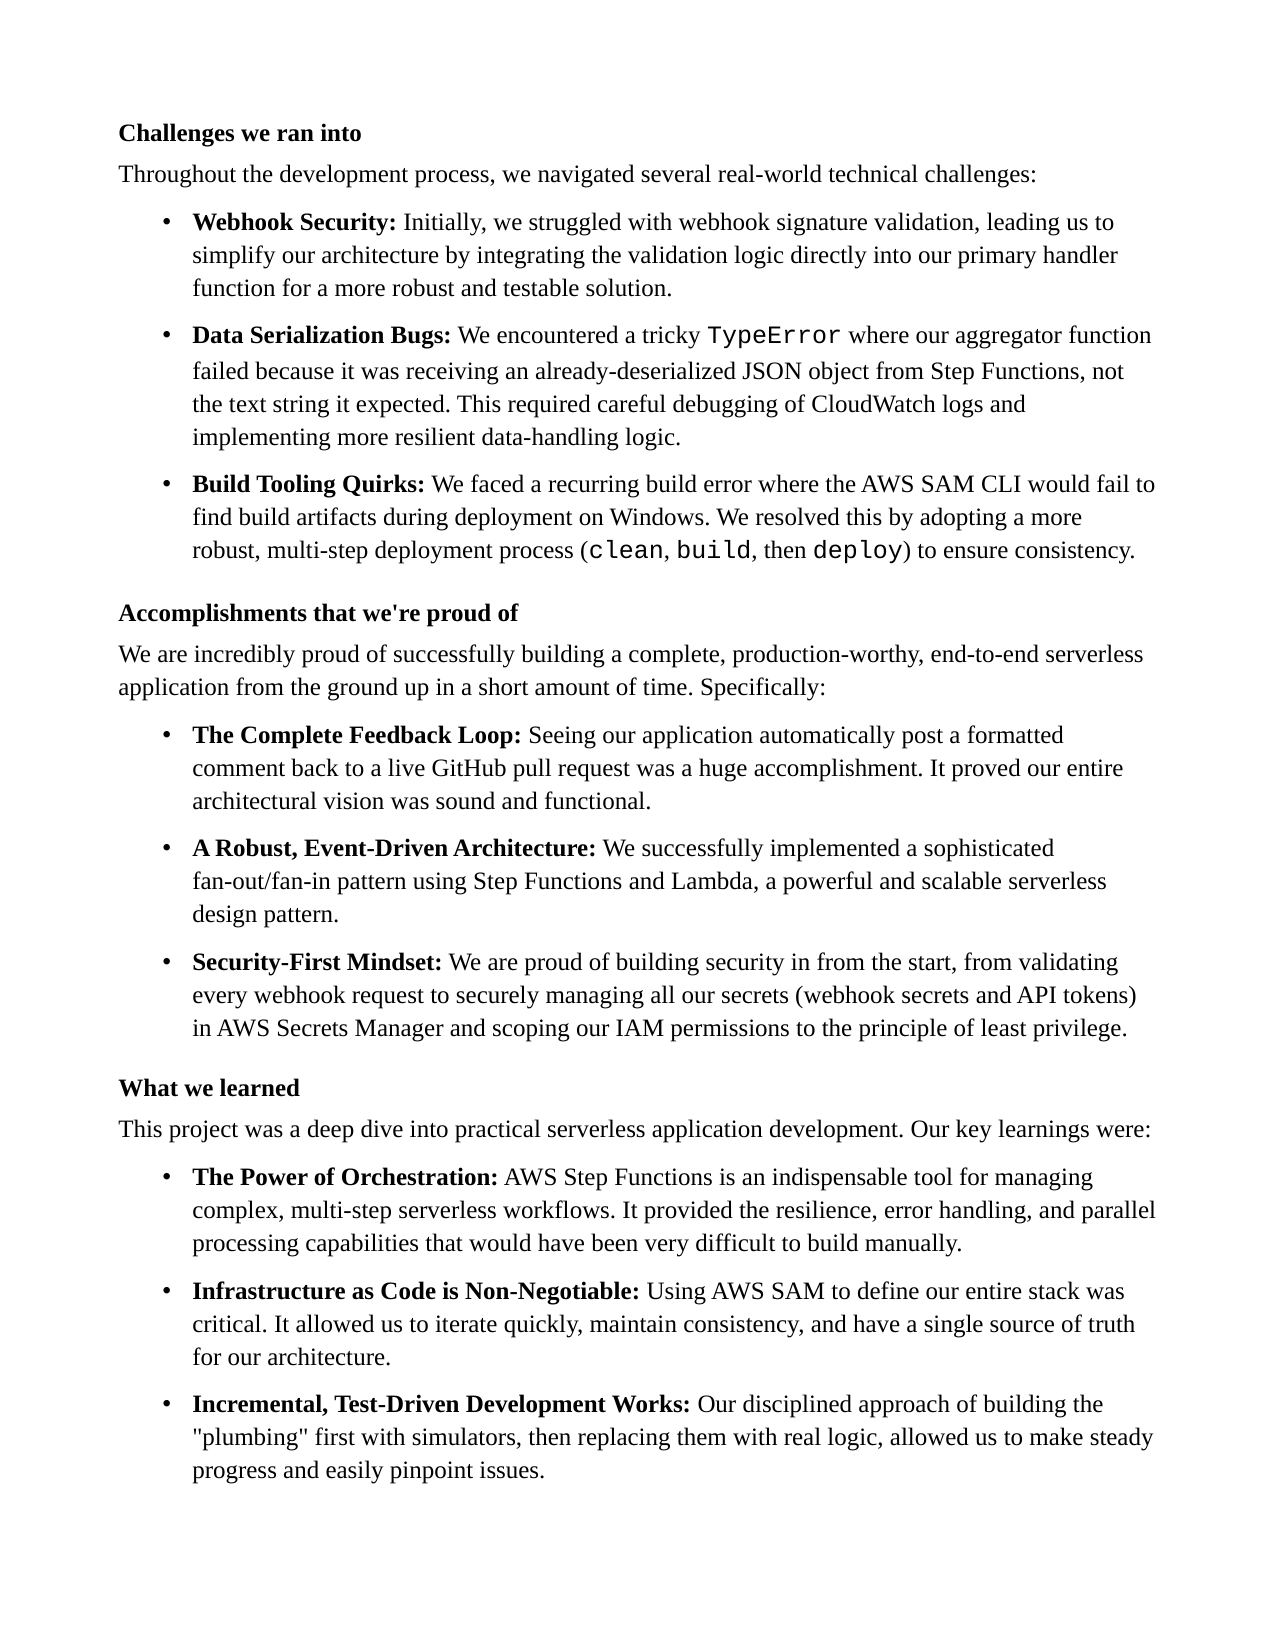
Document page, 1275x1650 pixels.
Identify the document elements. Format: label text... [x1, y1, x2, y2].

subtitle Challenges we ran into [118, 118, 1157, 147]
text We are incredibly proud of successfully building a complete, production-worthy, end-to-end serverless application from the ground up in a short amount of time. Specifically: [118, 639, 1157, 701]
text Throughout the development process, we navigated several real-world technical challenges: [118, 159, 1157, 188]
list Infrastructure as Code is Non-Negotiable: Using AWS SAM to define our entire stack was critical. It allowed us to iterate quickly, maintain consistency, and have a single source of truth for our architecture. [162, 1276, 1157, 1371]
list The Complete Feedback Loop: Seeing our application automatically post a formatted comment back to a live GitHub pull request was a huge accomplishment. It proved our entire architectural vision was sound and functional. [162, 720, 1157, 814]
list Webhook Security: Initially, we struggled with webhook signature validation, leading us to simplify our architecture by integrating the validation logic directly into our primary handler function for a more robust and testable solution. [162, 207, 1157, 302]
list Build Tooling Quirks: We faced a recurring build error where the AWS SAM CLI would fail to find build artifacts during deployment on Windows. We resolved this by adopting a more robust, multi-step deployment process (clean, build, then deploy) to ensure consistency. [162, 469, 1157, 566]
text This project was a deep dive into practical serverless application development. Our key learnings were: [118, 1114, 1157, 1143]
list Incremental, Test-Driven Development Works: Our disciplined approach of building the "plumbing" first with simulators, then replacing them with real logic, allowed us to make steady progress and easily pinpoint issues. [162, 1389, 1157, 1484]
list Data Serialization Bugs: We encountered a tricky TypeError where our aggregator function failed because it was receiving an already-deserialized JSON object from Step Functions, not the text string it expected. This required careful debugging of CloudWatch logs and implementing more resilient data-handling logic. [162, 321, 1157, 451]
list Security-First Mindset: We are proud of building security in from the start, from validating every webhook request to securely managing all our secrets (webhook secrets and API tokens) in AWS Secrets Manager and scoping our IAM permissions to the principle of least privilege. [162, 947, 1157, 1042]
list The Power of Orchestration: AWS Step Functions is an indispensable tool for managing complex, multi-step serverless workflows. It provided the resilience, error handling, and parallel processing capabilities that would have been very difficult to build manually. [162, 1162, 1157, 1257]
list A Robust, Event-Driven Architecture: We successfully implemented a sophisticated fan-out/fan-in pattern using Step Functions and Lambda, a powerful and scalable serverless design pattern. [162, 833, 1157, 928]
subtitle Accomplishments that we're proud of [118, 598, 1157, 627]
subtitle What we learned [118, 1073, 1157, 1102]
